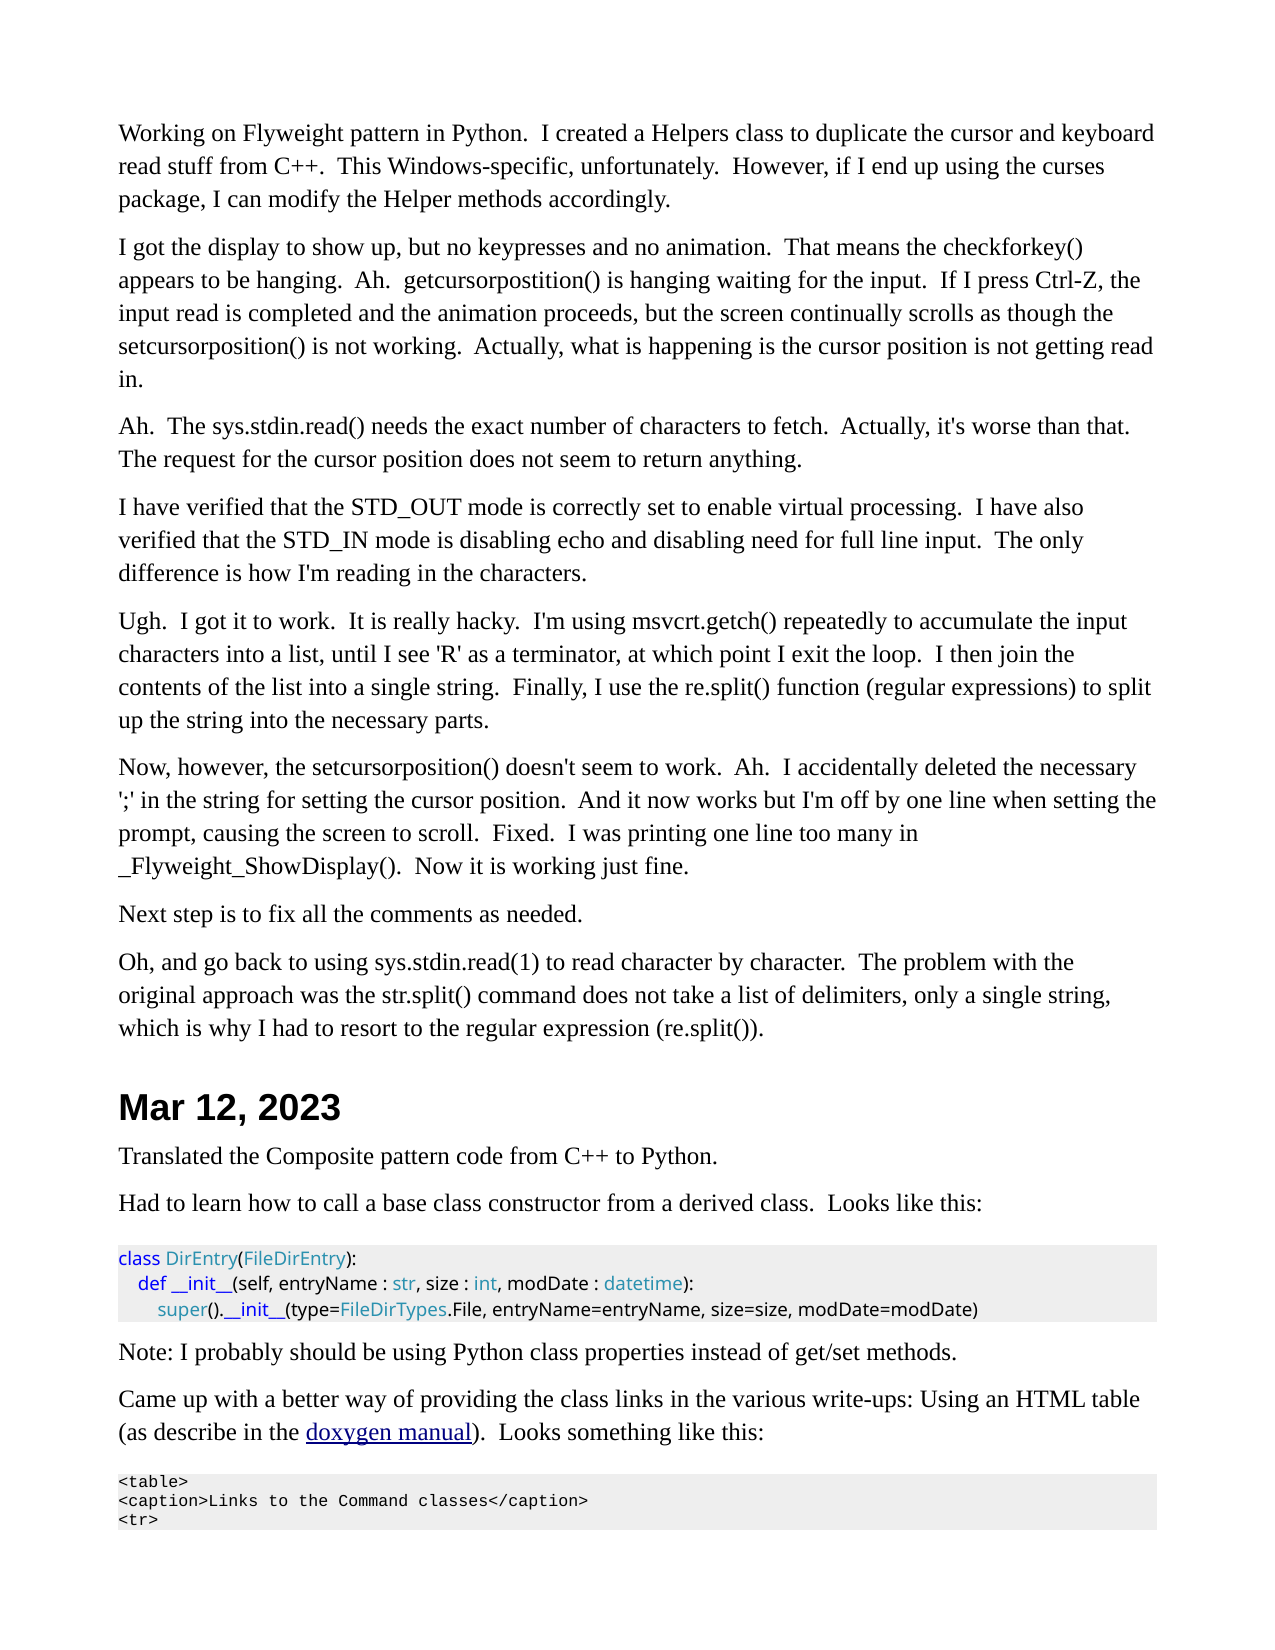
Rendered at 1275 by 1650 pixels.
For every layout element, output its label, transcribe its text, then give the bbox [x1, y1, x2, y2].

text Oh, and go back to using sys.stdin.read(1) to read character by character. The problem with the original approach was the str.split() command does not take a list of delimiters, only a single string, which is why I had to resort to the regular expression (re.split()). [118, 947, 1157, 1041]
text Ugh. I got it to work. It is really hacky. I'm using msvcrt.getch() repeatedly to accumulate the input characters into a list, until I see 'R' as a terminator, at which point I exit the loop. I then join the contents of the list into a single string. Finally, I use the re.split() function (regular expressions) to split up the string into the necessary parts. [118, 606, 1157, 733]
text Now, however, the setcursorposition() doesn't seem to work. Ah. I accidentally deleted the necessary ';' in the string for setting the cursor position. And it now works but I'm off by one line when setting the prompt, causing the screen to scroll. Fixed. I was printing one line too many in _Flyweight_ShowDisplay(). Now it is working just fine. [118, 752, 1157, 880]
text <caption>Links to the Command classes</caption> [118, 1493, 1157, 1512]
subtitle Mar 12, 2023 [118, 1085, 1157, 1128]
text <table> [118, 1474, 1157, 1493]
text Came up with a better way of providing the class links in the various write-ups: Using an HTML table (as describe in the doxygen manual). Looks something like this: [118, 1384, 1157, 1446]
text def __init__(self, entryName : str, size : int, modDate : datetime): [118, 1271, 1157, 1296]
text Next step is to fix all the comments as needed. [118, 899, 1157, 928]
text Had to learn how to call a base class constructor from a derived class. Looks like this: [118, 1188, 1157, 1217]
text Working on Flyweight pattern in Python. I created a Helpers class to duplicate the cursor and keyboard read stuff from C++. This Windows-specific, unfortunately. However, if I end up using the curses package, I can modify the Helper methods accordingly. [118, 118, 1157, 213]
text Translated the Composite pattern code from C++ to Python. [118, 1141, 1157, 1170]
text <tr> [118, 1512, 1157, 1530]
text I have verified that the STD_OUT mode is correctly set to enable virtual processing. I have also verified that the STD_IN mode is disabling echo and disabling need for full line input. The only difference is how I'm reading in the characters. [118, 492, 1157, 587]
text Ah. The sys.stdin.read() needs the exact number of characters to fetch. Actually, it's worse than that. The request for the cursor position does not seem to return anything. [118, 411, 1157, 473]
text I got the display to show up, but no keypresses and no animation. That means the checkforkey() appears to be hanging. Ah. getcursorpostition() is hanging waiting for the input. If I press Ctrl-Z, the input read is completed and the animation proceeds, but the screen continually scrolls as though the setcursorposition() is not working. Actually, what is happening is the cursor position is not getting read in. [118, 232, 1157, 393]
text class DirEntry(FileDirEntry): [118, 1245, 1157, 1271]
text super().__init__(type=FileDirTypes.File, entryName=entryName, size=size, modDate=modDate) [118, 1296, 1157, 1322]
text Note: I probably should be using Python class properties instead of get/set methods. [118, 1337, 1157, 1365]
